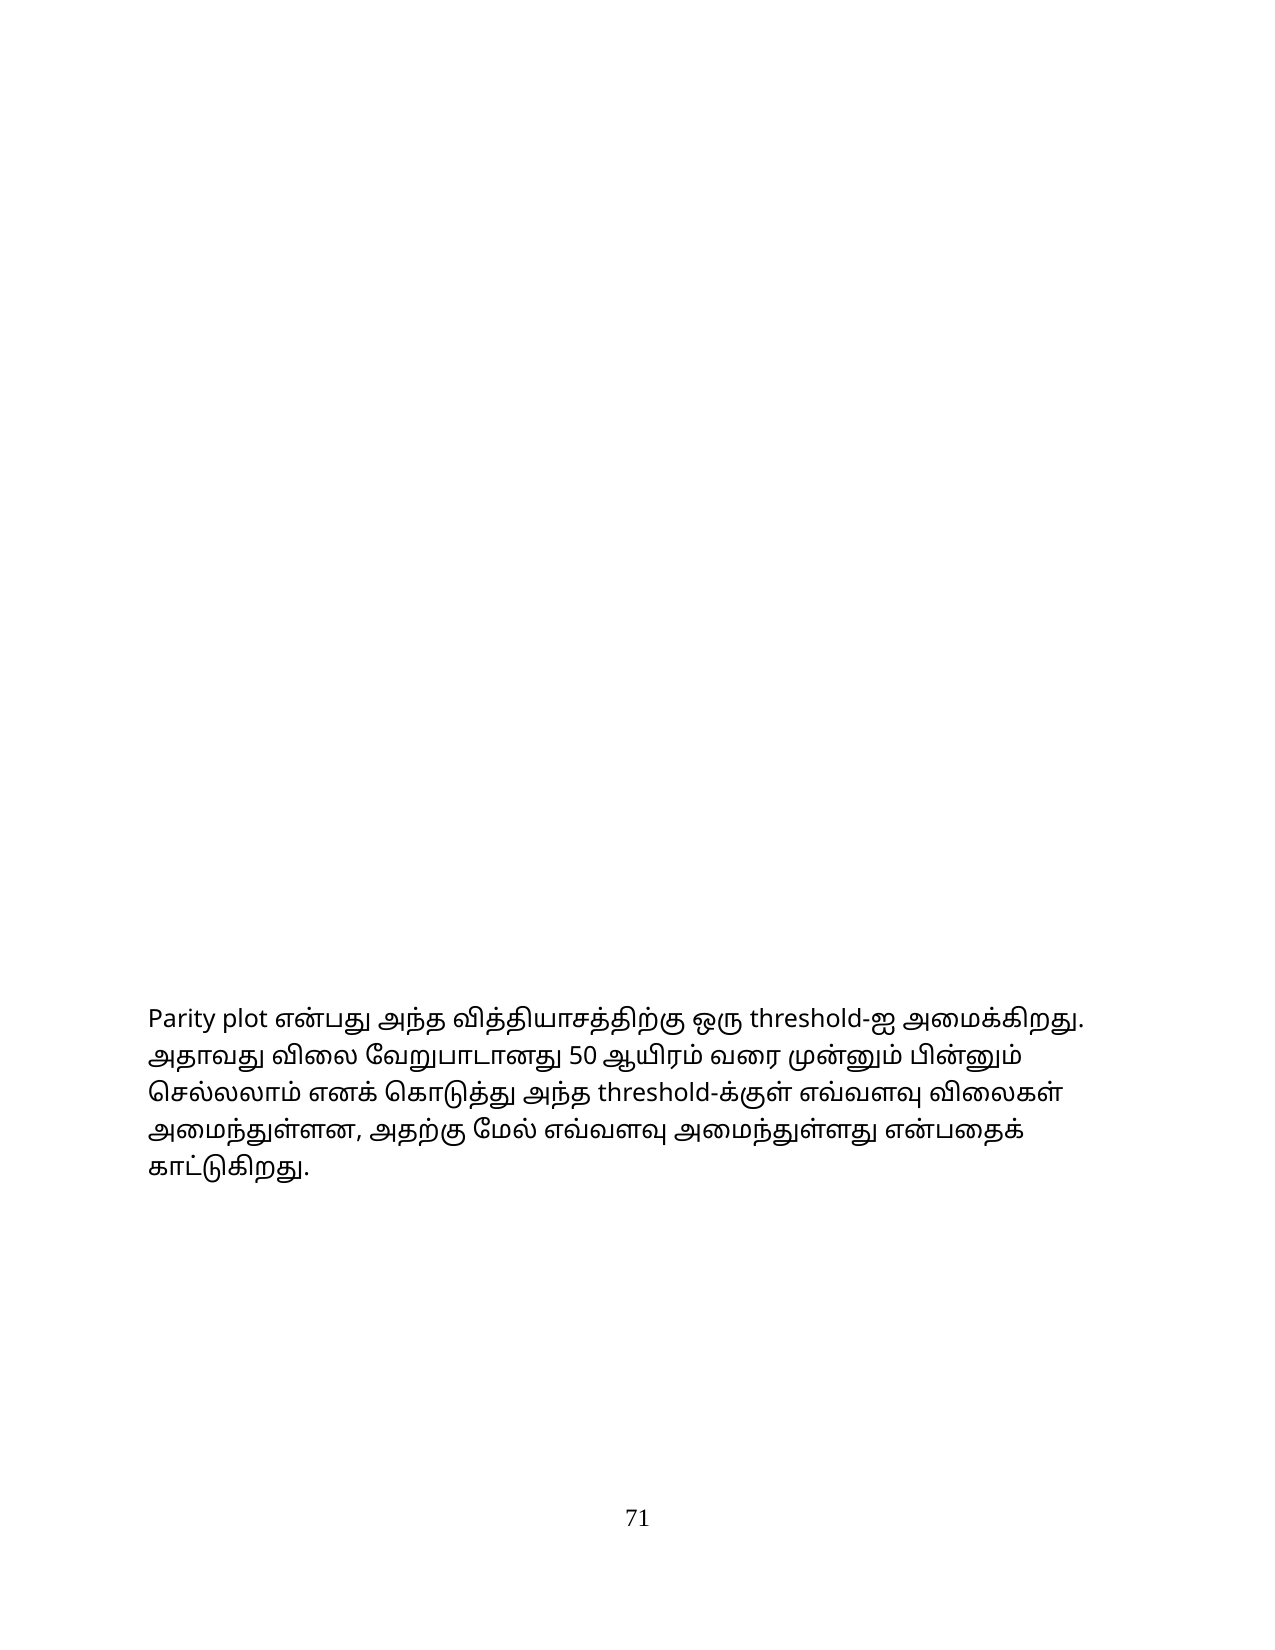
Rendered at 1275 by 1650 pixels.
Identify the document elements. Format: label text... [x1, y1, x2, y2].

text Parity plot என்பது அந்த வித்தியாசத்திற்கு ஒரு threshold-ஐ அமைக்கிறது. அதாவது விலை வேறுபாடானது 50ஆயிரம் வரை முன்னும் பின்னும் செல்லலாம் எனக் கொடுத்து அந்த threshold-க்குள் எவ்வளவு விலைகள் அமைந்துள்ளன, அதற்கு மேல் எவ்வளவு அமைந்துள்ளது என்பதைக் காட்டுகிறது. [118, 971, 1157, 1186]
